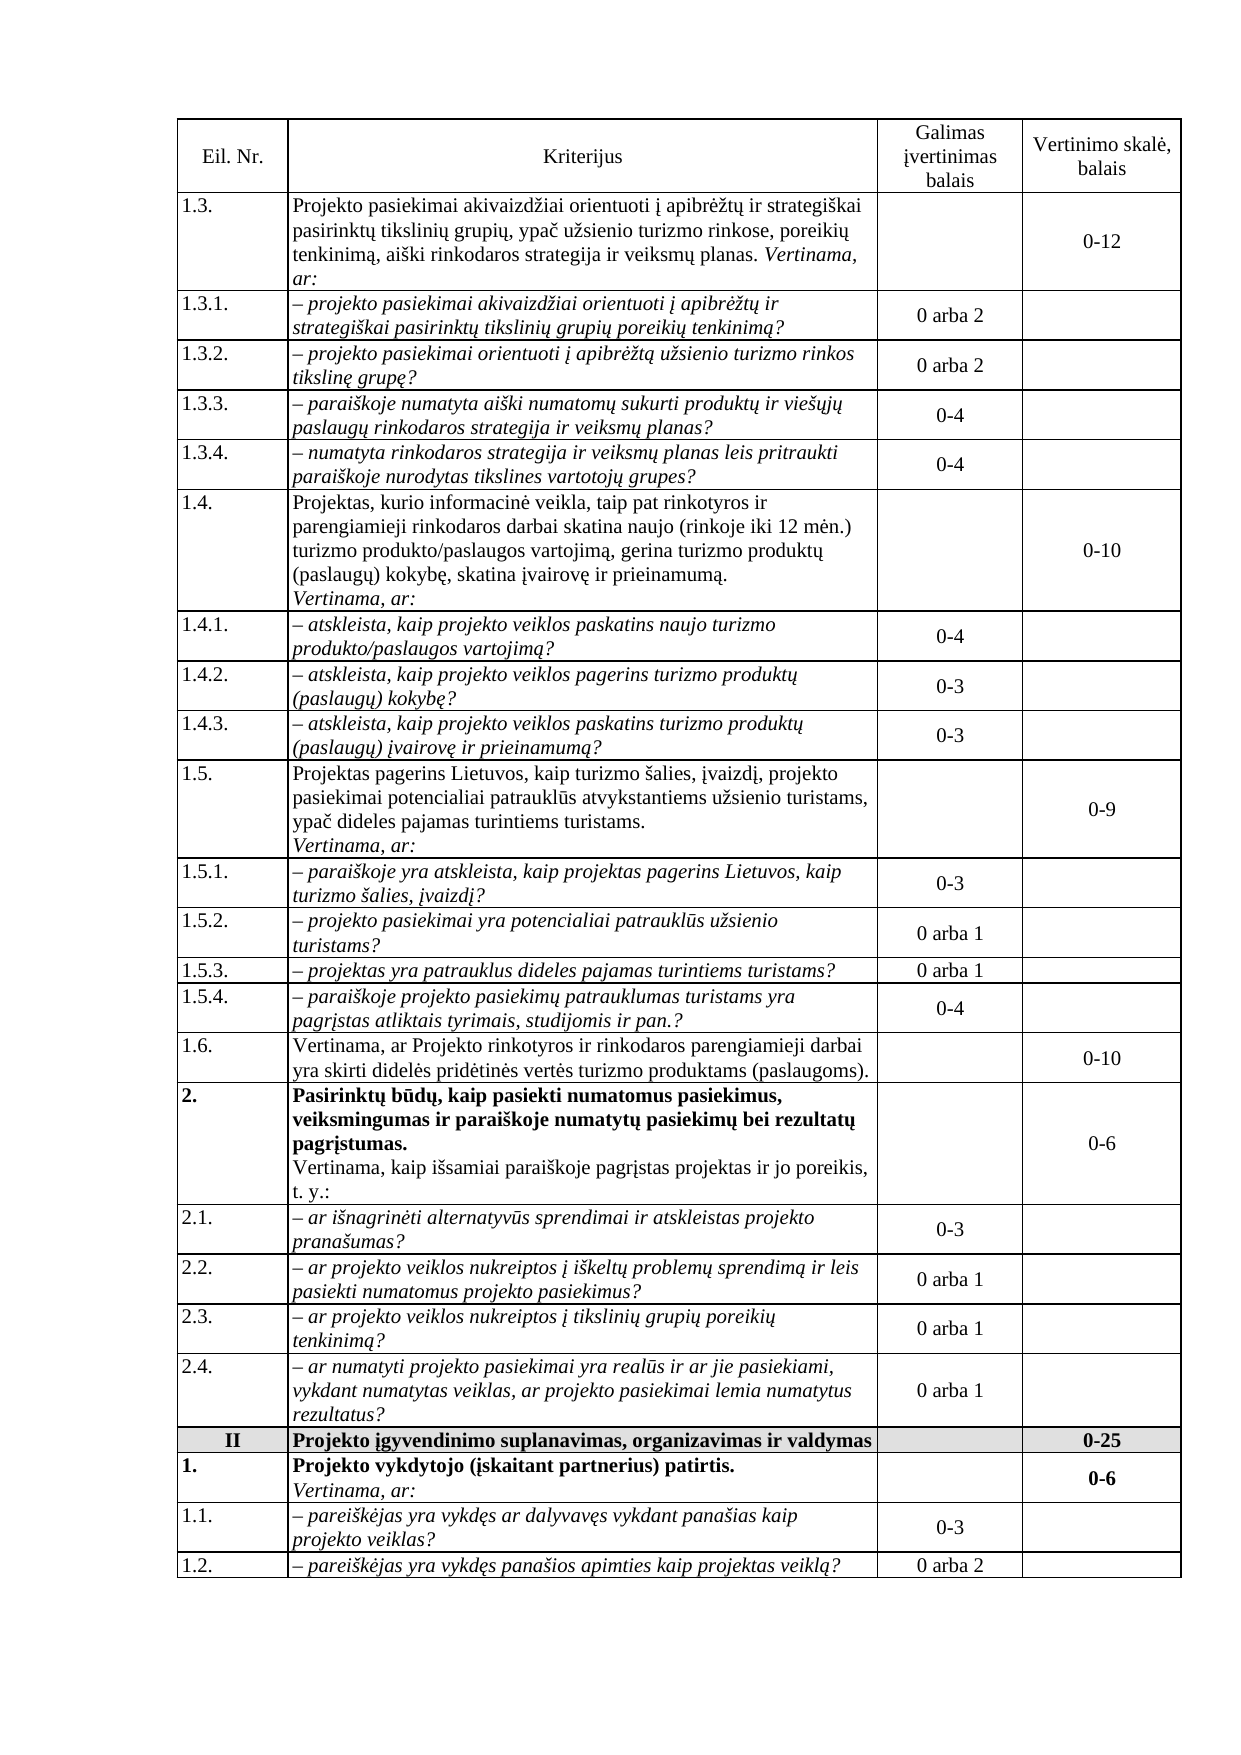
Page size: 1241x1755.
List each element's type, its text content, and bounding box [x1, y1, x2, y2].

table_cell 1.4.2. [178, 662, 287, 710]
table_cell 1.4.3. [178, 711, 287, 759]
table_cell II [178, 1428, 287, 1452]
table_cell [1023, 440, 1180, 488]
table_cell [1023, 908, 1180, 957]
table_cell 0-3 [878, 711, 1022, 759]
table_cell [1023, 662, 1180, 710]
table_cell [878, 193, 1022, 290]
table_cell 0-4 [878, 612, 1022, 660]
table_cell [1023, 1205, 1180, 1253]
table_cell 1.5.4. [178, 984, 287, 1032]
table_cell [878, 1083, 1022, 1203]
table_cell 0-6 [1023, 1083, 1180, 1203]
table_cell 0-4 [878, 984, 1022, 1032]
table_cell 0 arba 1 [878, 908, 1022, 957]
table_cell 0-3 [878, 859, 1022, 907]
table_cell 1.3.1. [178, 291, 287, 339]
table_cell [1023, 341, 1180, 389]
table_cell [1023, 1255, 1180, 1303]
table_header Kriterijus [289, 120, 877, 192]
table_cell 0 arba 1 [878, 1255, 1022, 1303]
table_cell 2.4. [178, 1354, 287, 1426]
table_header Vertinimo skalė, balais [1023, 120, 1180, 192]
table_cell 1.3.3. [178, 391, 287, 439]
table_cell [1023, 711, 1180, 759]
table_cell 0-3 [878, 662, 1022, 710]
table_cell 0 arba 1 [878, 1305, 1022, 1352]
table_cell [1023, 1553, 1027, 1577]
table_cell 1.3.4. [178, 440, 287, 488]
table_cell 1.6. [178, 1033, 287, 1082]
table_cell [1023, 1305, 1180, 1352]
table_cell [878, 490, 1022, 610]
table_cell 1.4. [178, 490, 287, 610]
table_cell 1.3. [178, 193, 287, 290]
table_cell 0-25 [1023, 1428, 1180, 1452]
table_cell [878, 1428, 1022, 1452]
table_cell 0-4 [878, 440, 1022, 488]
table_cell 0 arba 2 [878, 291, 1022, 339]
table_cell [1023, 958, 1027, 982]
table_cell 0-3 [878, 1503, 1022, 1551]
table_cell 2.3. [178, 1305, 287, 1352]
table_cell 2.1. [178, 1205, 287, 1253]
table_cell [878, 1453, 1022, 1502]
table_cell [1023, 984, 1180, 1032]
table_cell 0-3 [878, 1205, 1022, 1253]
table_cell [1023, 1354, 1180, 1426]
table_cell [1023, 859, 1180, 907]
table_cell 0-12 [1023, 193, 1180, 290]
table_cell [878, 1033, 1022, 1082]
table_cell 1.5.1. [178, 859, 287, 907]
table_cell 2. [178, 1083, 287, 1203]
table_cell [1023, 612, 1180, 660]
table_cell 1.4.1. [178, 612, 287, 660]
table_cell 2.2. [178, 1255, 287, 1303]
table_cell 1.1. [178, 1503, 287, 1551]
table_cell [1023, 391, 1180, 439]
table_cell 0 arba 2 [878, 341, 1022, 389]
table_cell 0 arba 1 [878, 1354, 1022, 1426]
table_cell 0-10 [1023, 490, 1180, 610]
table_cell 0-6 [1023, 1453, 1180, 1502]
table_cell 1.5. [178, 761, 287, 857]
table_cell 1. [178, 1453, 287, 1502]
table_cell 0-9 [1023, 761, 1180, 857]
table_cell 0-10 [1023, 1033, 1180, 1082]
table_cell 1.3.2. [178, 341, 287, 389]
table_cell [878, 761, 1022, 857]
table_cell [1023, 1503, 1180, 1551]
table_cell Projekto įgyvendinimo suplanavimas, organizavimas ir valdymas [289, 1428, 877, 1452]
table_header Eil. Nr. [178, 120, 287, 192]
table_cell 0-4 [878, 391, 1022, 439]
table_cell [1023, 291, 1180, 339]
table_cell 1.5.2. [178, 908, 287, 957]
